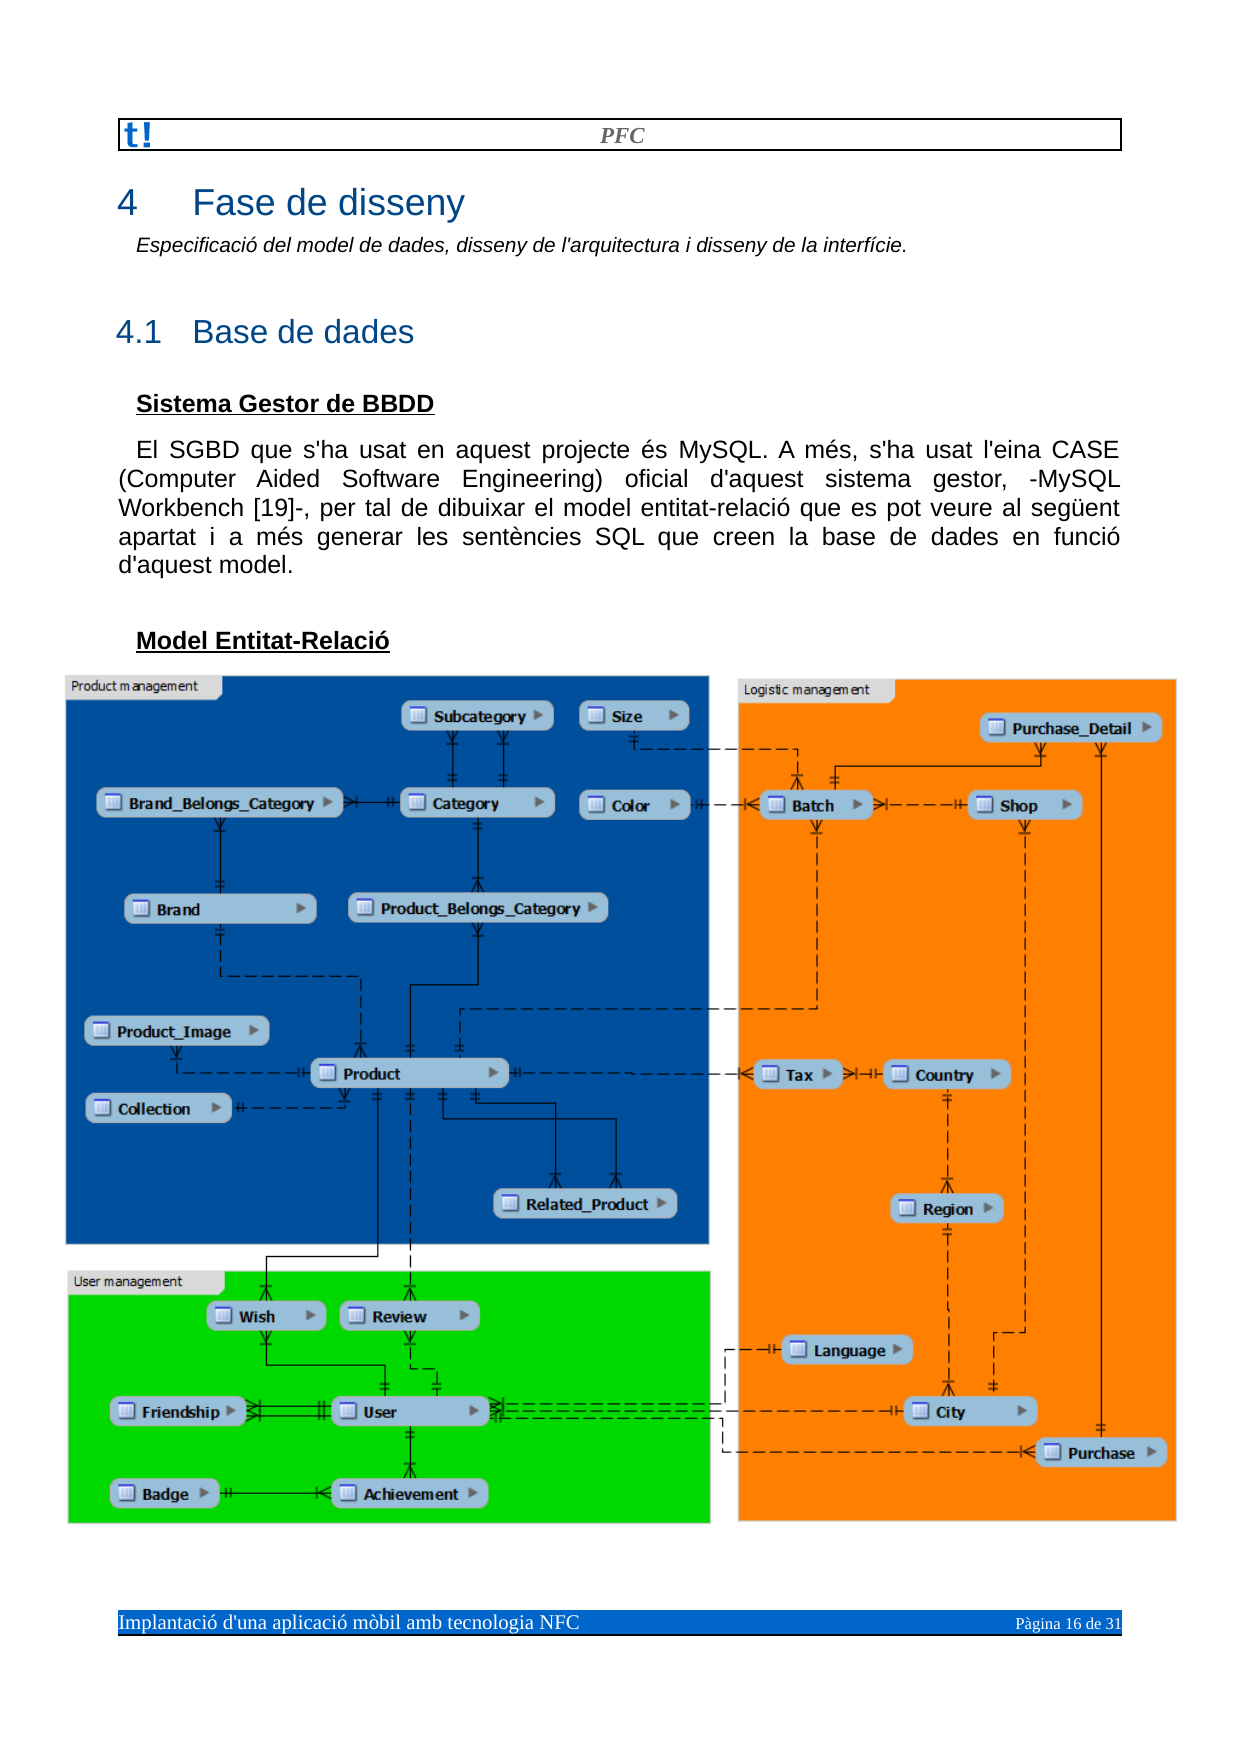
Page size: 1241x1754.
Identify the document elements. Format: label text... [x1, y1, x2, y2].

text Especificació del model de dades, disseny de l'arquitectura i disseny de la interfície. [118, 232, 1122, 256]
text Model Entitat-Relació [118, 626, 1122, 655]
picture [123, 121, 151, 148]
subtitle Base de dades [106, 312, 1122, 350]
subtitle Fase de disseny [106, 181, 1122, 224]
text El SGBD que s'ha usat en aquest projecte és MySQL. A més, s'ha usat l'eina CASE (Computer Aided Software Engineering) oficial d'aquest sistema gestor, -MySQL Workbench [19]-, per tal de dibuixar el model entitat-relació que es pot veure al següent apartat i a més generar les sentències SQL que creen la base de dades en funció d'aquest model. [118, 435, 1122, 579]
text Sistema Gestor de BBDD [118, 389, 1122, 417]
picture [53, 663, 1188, 1535]
